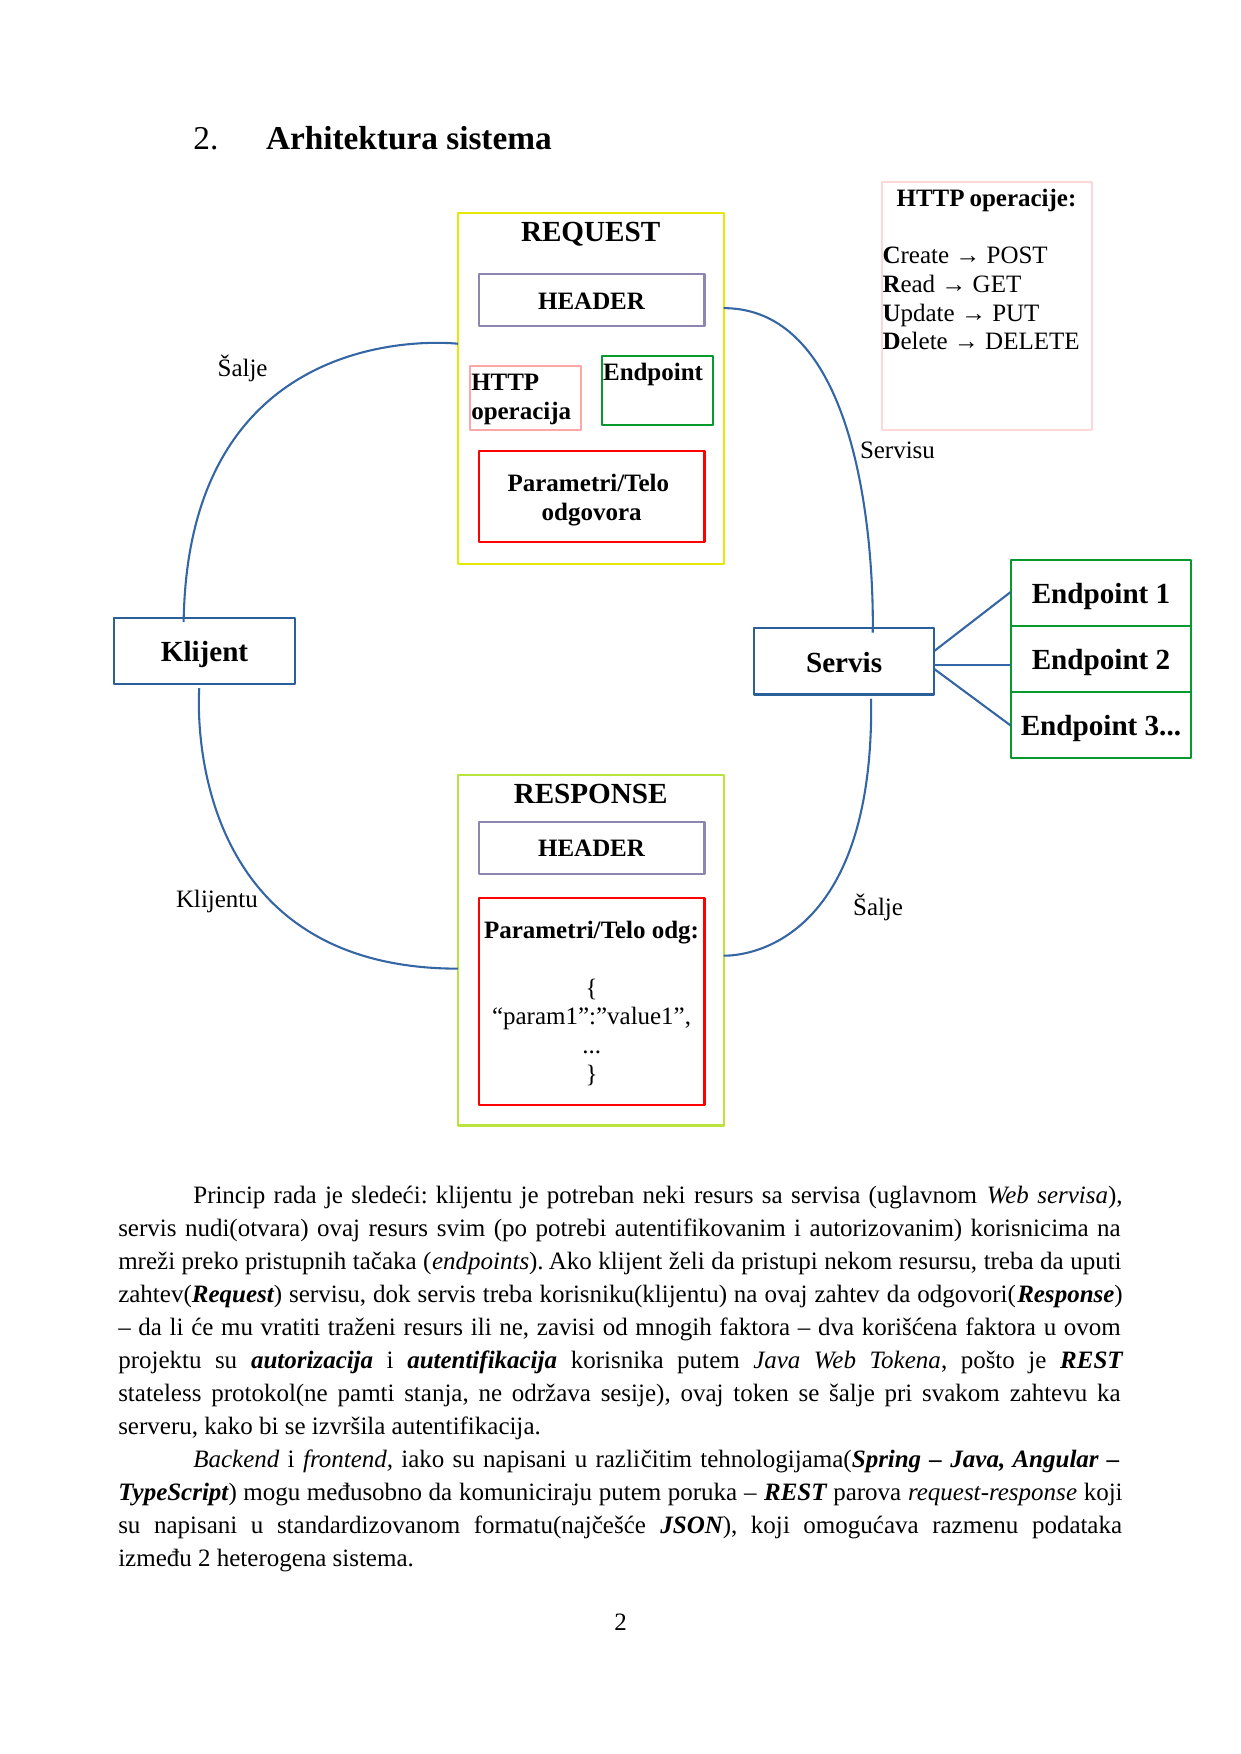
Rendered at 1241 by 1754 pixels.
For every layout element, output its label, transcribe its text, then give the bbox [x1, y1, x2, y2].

subtitle Backend i frontend, iako su napisani u različitim tehnologijama(Spring – Java, Angular – TypeScript) mogu međusobno da komuniciraju putem poruka – REST parova request-response koji su napisani u standardizovanom formatu(najčešće JSON), koji omogućava razmenu podataka između 2 heterogena sistema. [118, 1444, 1122, 1572]
subtitle Princip rada je sledeći: klijentu je potreban neki resurs sa servisa (uglavnom Web servisa), servis nudi(otvara) ovaj resurs svim (po potrebi autentifikovanim i autorizovanim) korisnicima na mreži preko pristupnih tačaka (endpoints). Ako klijent želi da pristupi nekom resursu, treba da uputi zahtev(Request) servisu, dok servis treba korisniku(klijentu) na ovaj zahtev da odgovori(Response) – da li će mu vratiti traženi resurs ili ne, zavisi od mnogih faktora – dva korišćena faktora u ovom projektu su autorizacija i autentifikacija korisnika putem Java Web Tokena, pošto je REST stateless protokol(ne pamti stanja, ne održava sesije), ovaj token se šalje pri svakom zahtevu ka serveru, kako bi se izvršila autentifikacija. [118, 1180, 1122, 1440]
subtitle Arhitektura sistema [118, 118, 1122, 156]
